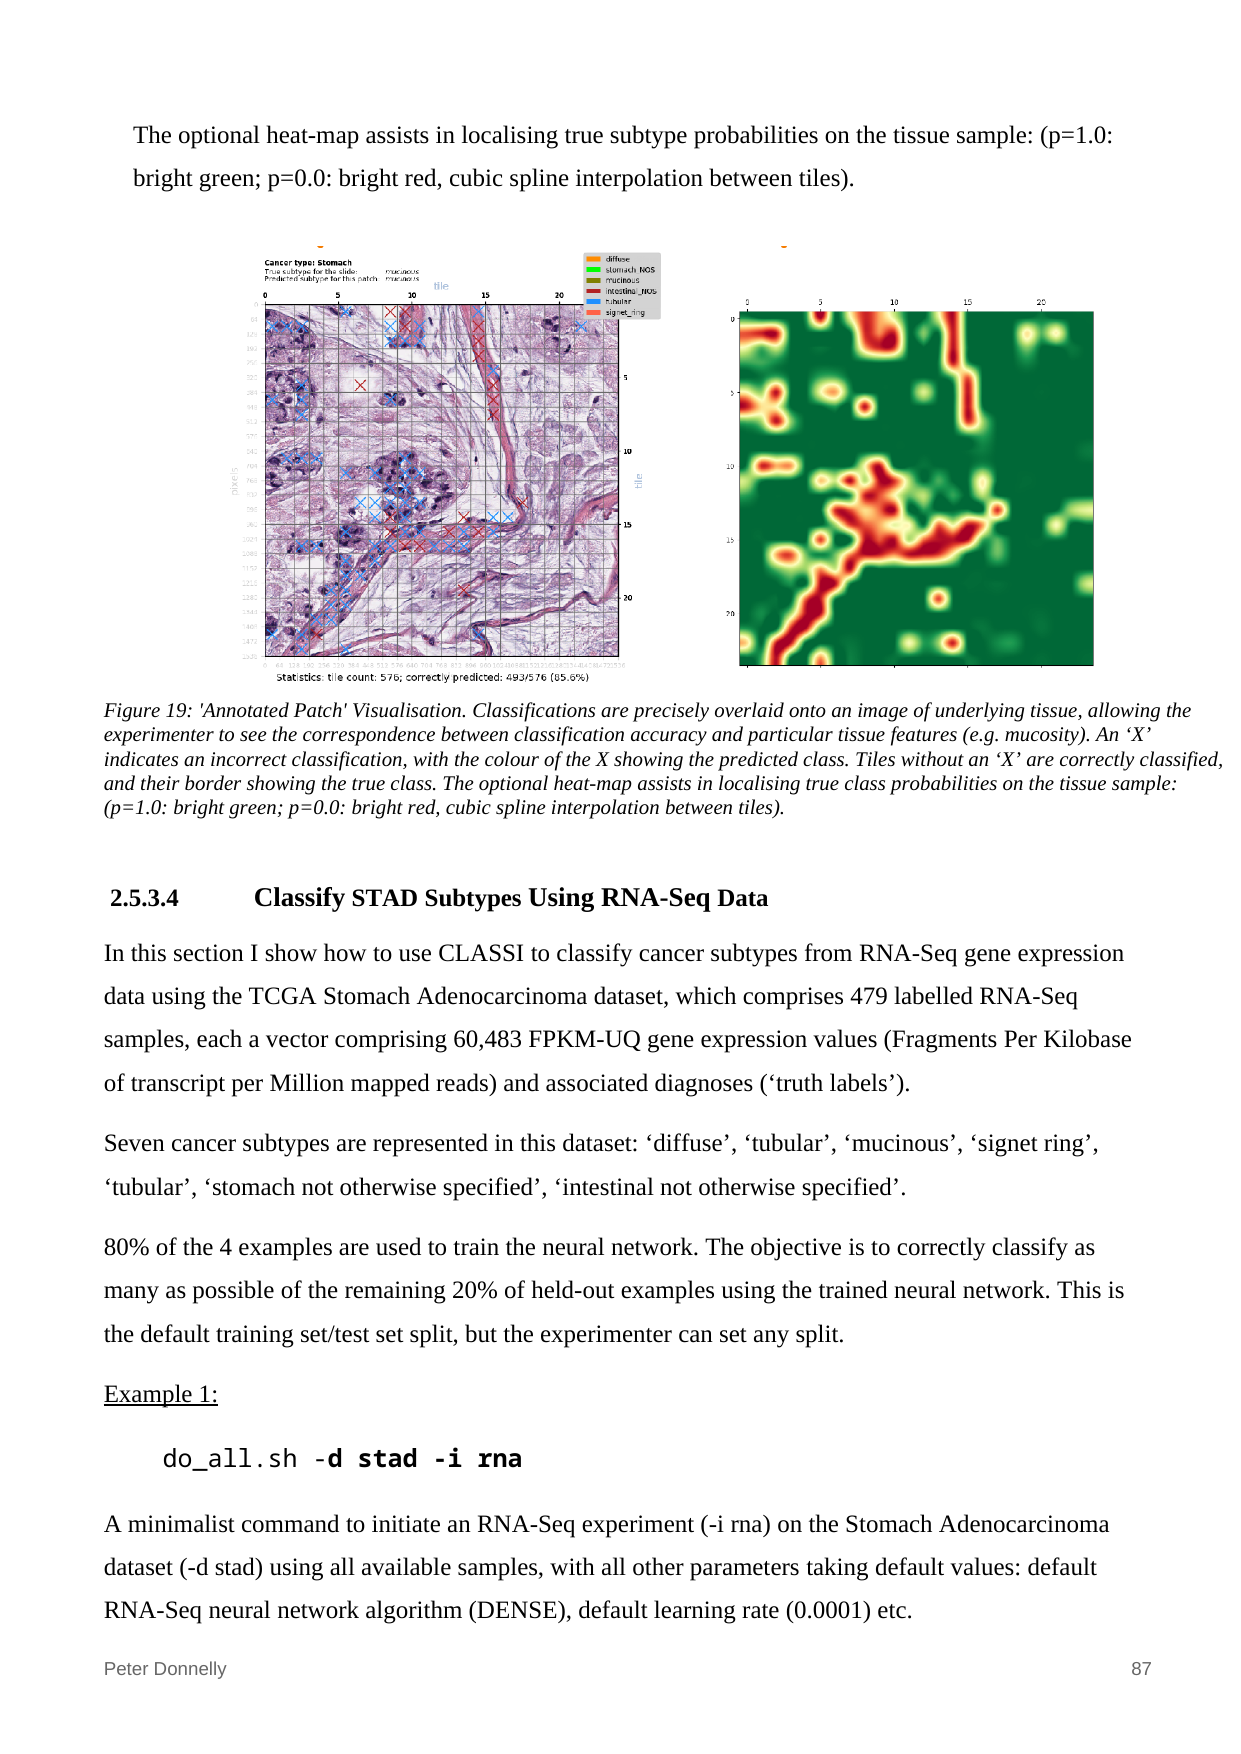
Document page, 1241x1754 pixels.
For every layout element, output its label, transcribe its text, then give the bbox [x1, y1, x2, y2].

text do_all.sh -d stad -i rna [162, 1440, 1146, 1474]
text Seven cancer subtypes are represented in this dataset: ‘diffuse’, ‘tubular’, ‘mucinous’, ‘signet ring’, ‘tubular’, ‘stomach not otherwise specified’, ‘intestinal not otherwise specified’. [103, 1128, 1146, 1200]
text The optional heat-map assists in localising true subtype probabilities on the tissue sample: (p=1.0: bright green; p=0.0: bright red, cubic spline interpolation between tiles). [133, 120, 1146, 192]
subtitle [103, 244, 1229, 259]
text A minimalist command to initiate an RNA-Seq experiment (-i rna) on the Stomach Adenocarcinoma dataset (-d stad) using all available samples, with all other parameters taking default values: default RNA-Seq neural network algorithm (DENSE), default learning rate (0.0001) etc. [103, 1509, 1146, 1624]
subtitle Classify STAD Subtypes Using RNA-Seq Data [103, 819, 1146, 912]
text Example 1: [103, 1379, 1146, 1408]
picture [222, 246, 1111, 699]
text Figure 19: 'Annotated Patch' Visualisation. Classifications are precisely overlaid onto an image of underlying tissue, allowing the experimenter to see the correspondence between classification accuracy and particular tissue features (e.g. mucosity). An ‘X’ indicates an incorrect classification, with the colour of the X showing the predicted class. Tiles without an ‘X’ are correctly classified, and their border showing the true class. The optional heat-map assists in localising true class probabilities on the tissue sample: (p=1.0: bright green; p=0.0: bright red, cubic spline interpolation between tiles). [103, 259, 1229, 819]
text 80% of the 4 examples are used to train the neural network. The objective is to correctly classify as many as possible of the remaining 20% of held-out examples using the trained neural network. This is the default training set/test set split, but the experimenter can set any split. [103, 1232, 1146, 1347]
text In this section I show how to use CLASSI to classify cancer subtypes from RNA-Seq gene expression data using the TCGA Stomach Adenocarcinoma dataset, which comprises 479 labelled RNA-Seq samples, each a vector comprising 60,483 FPKM-UQ gene expression values (Fragments Per Kilobase of transcript per Million mapped reads) and associated diagnoses (‘truth labels’). [103, 938, 1146, 1096]
